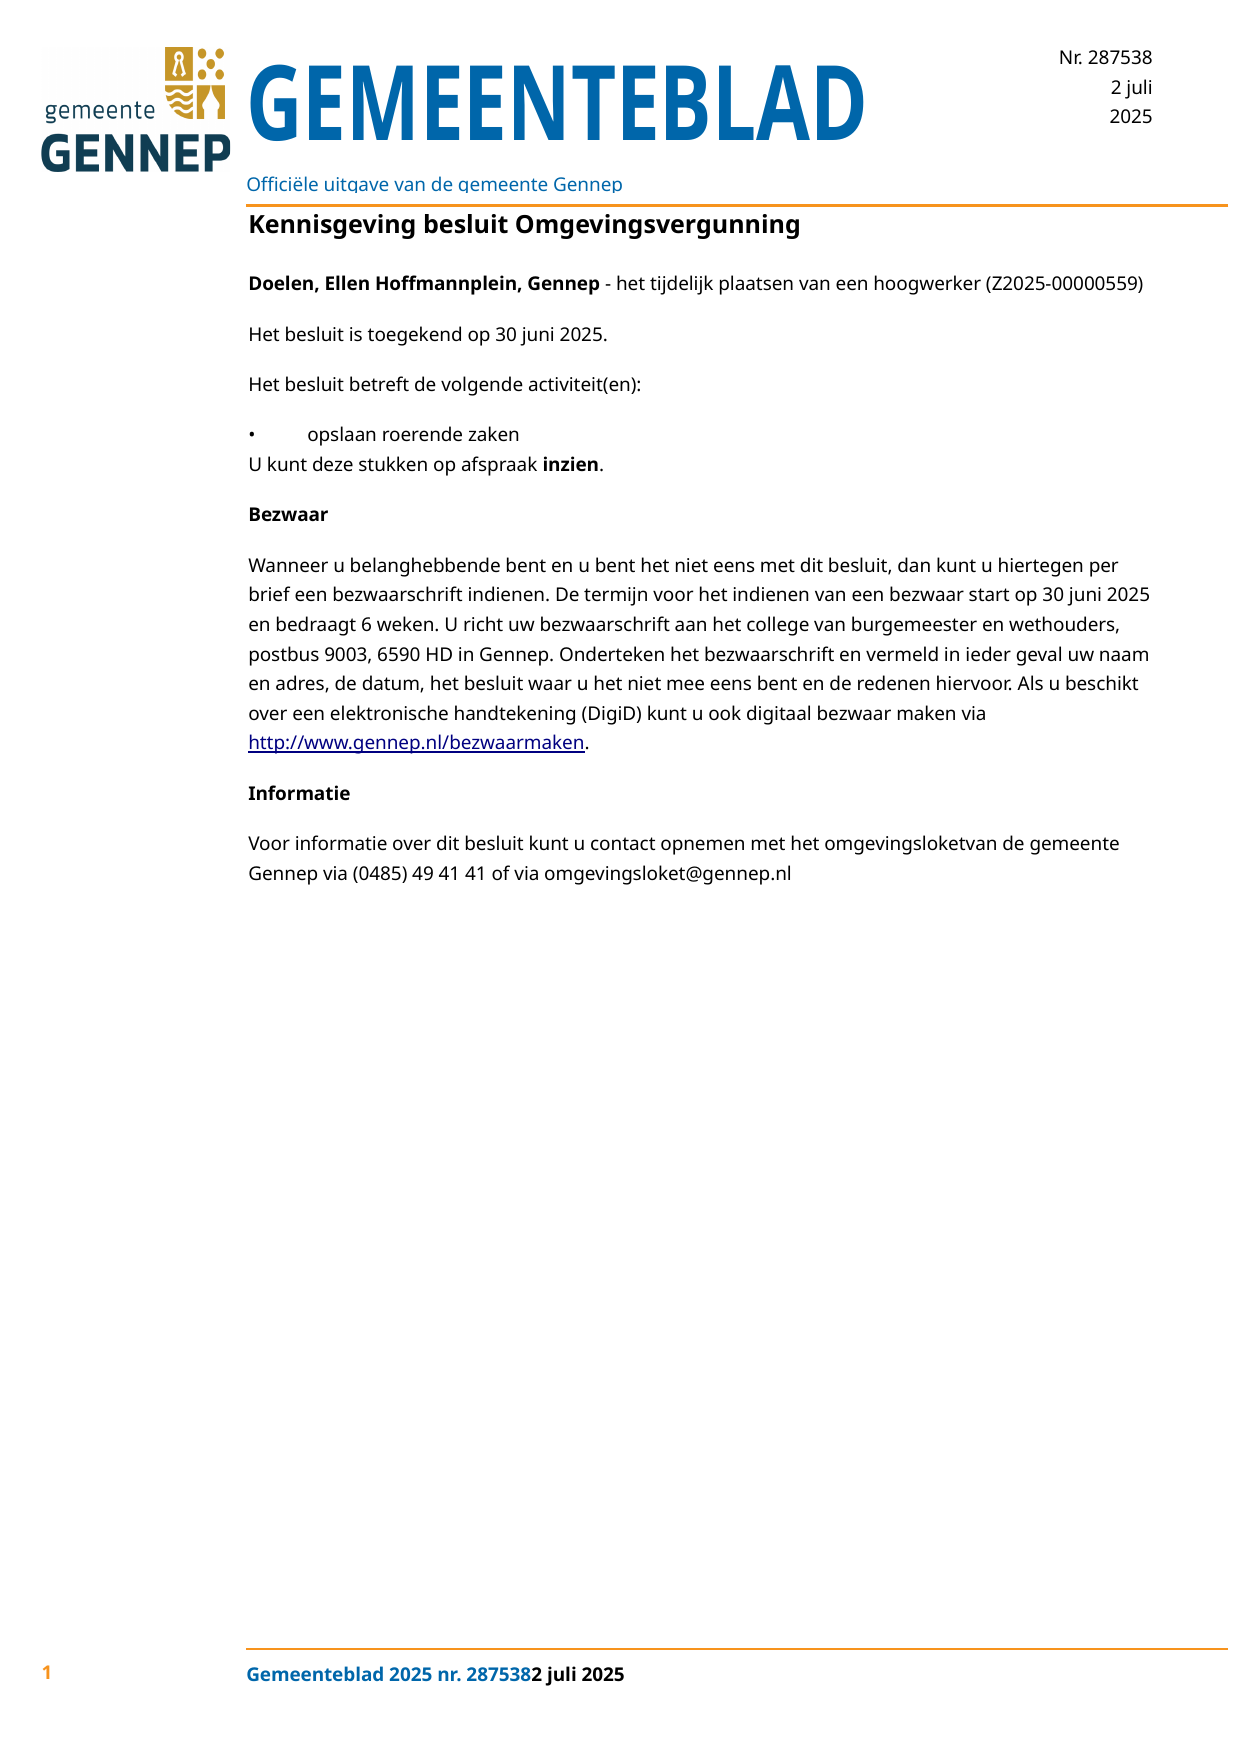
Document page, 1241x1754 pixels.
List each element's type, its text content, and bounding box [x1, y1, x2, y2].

text Het besluit is toegekend op 30 juni 2025. [248, 321, 1152, 346]
text Voor informatie over dit besluit kunt u contact opnemen met het omgevingsloketvan de gemeente Gennep via (0485) 49 41 41 of via omgevingsloket@gennep.nl [248, 830, 1152, 886]
text Informatie [248, 780, 1152, 806]
text U kunt deze stukken op afspraak inzien. [248, 451, 1152, 477]
picture [41, 47, 231, 172]
text Het besluit betreft de volgende activiteit(en): [248, 371, 1152, 397]
text Kennisgeving besluit Omgevingsvergunning [248, 207, 1152, 241]
text Wanneer u belanghebbende bent en u bent het niet eens met dit besluit, dan kunt u hiertegen per brief een bezwaarschrift indienen. De termijn voor het indienen van een bezwaar start op 30 juni 2025 en bedraagt 6 weken. U richt uw bezwaarschrift aan het college van burgemeester en wethouders, postbus 9003, 6590 HD in Gennep. Onderteken het bezwaarschrift en vermeld in ieder geval uw naam en adres, de datum, het besluit waar u het niet mee eens bent en de redenen hiervoor. Als u beschikt over een elektronische handtekening (DigiD) kunt u ook digitaal bezwaar maken via http://www.gennep.nl/bezwaarmaken. [248, 552, 1152, 755]
text Doelen, Ellen Hoffmannplein, Gennep - het tijdelijk plaatsen van een hoogwerker (Z2025-00000559) [248, 270, 1152, 296]
text Bezwaar [248, 502, 1152, 527]
list opslaan roerende zaken [248, 422, 1152, 447]
